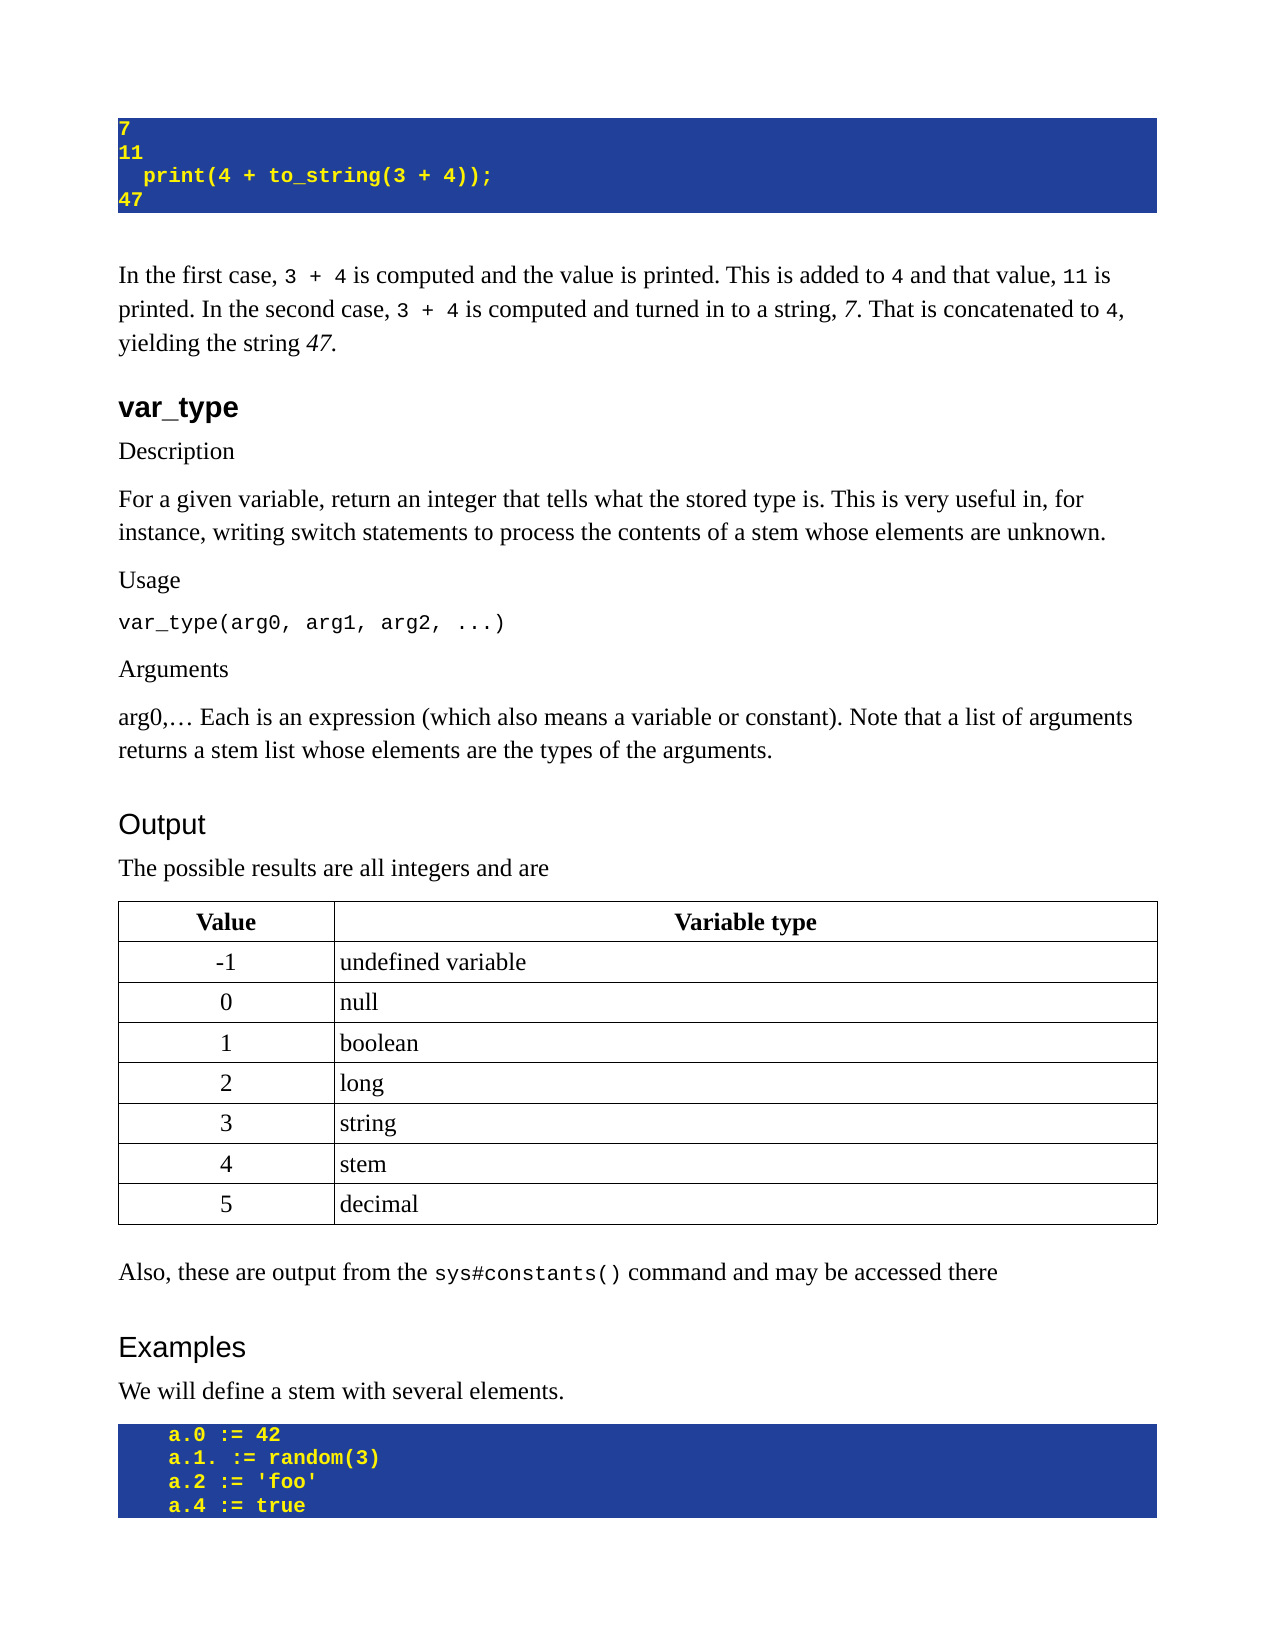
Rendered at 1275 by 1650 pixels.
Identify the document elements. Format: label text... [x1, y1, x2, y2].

table_cell boolean [335, 1023, 1157, 1062]
subtitle Output [118, 807, 1157, 841]
text print(4 + to_string(3 + 4)); [118, 165, 1157, 189]
table_cell 0 [119, 983, 334, 1022]
text We will define a stem with several elements. [118, 1376, 1157, 1405]
table_cell -1 [119, 942, 334, 982]
text arg0,… Each is an expression (which also means a variable or constant). Note that a list of arguments returns a stem list whose elements are the types of the arguments. [118, 702, 1157, 763]
table_cell string [335, 1104, 1157, 1143]
subtitle var_type [118, 390, 1157, 424]
text a.4 := true [118, 1495, 1157, 1518]
text Arguments [118, 654, 1157, 683]
text 47 [118, 189, 1157, 213]
subtitle Examples [118, 1330, 1157, 1364]
text 7 [118, 118, 1157, 142]
text In the first case, 3 + 4 is computed and the value is printed. This is added to 4 and that value, 11 is printed. In the second case, 3 + 4 is computed and turned in to a string, 7. That is concatenated to 4, yielding the string 47. [118, 260, 1157, 357]
table_cell stem [335, 1144, 1157, 1183]
table_cell decimal [335, 1184, 1157, 1223]
table_cell 1 [119, 1023, 334, 1062]
table_cell 3 [119, 1104, 334, 1143]
text Usage [118, 565, 1157, 593]
table_cell undefined variable [335, 942, 1157, 982]
table_cell long [335, 1063, 1157, 1102]
text a.2 := 'foo' [118, 1471, 1157, 1495]
text 11 [118, 142, 1157, 165]
text Description [118, 436, 1157, 465]
table_cell null [335, 983, 1157, 1022]
table_cell 5 [119, 1184, 334, 1223]
table_header Value [119, 902, 334, 941]
table_header Variable type [335, 902, 1157, 941]
table_cell 4 [119, 1144, 334, 1183]
text For a given variable, return an integer that tells what the stored type is. This is very useful in, for instance, writing switch statements to process the contents of a stem whose elements are unknown. [118, 484, 1157, 546]
text var_type(arg0, arg1, arg2, ...) [118, 612, 1157, 636]
text The possible results are all integers and are [118, 853, 1157, 882]
text Also, these are output from the sys#constants() command and may be accessed there [118, 1225, 1157, 1286]
text a.0 := 42 [118, 1424, 1157, 1447]
table_cell 2 [119, 1063, 334, 1102]
text a.1. := random(3) [118, 1447, 1157, 1471]
